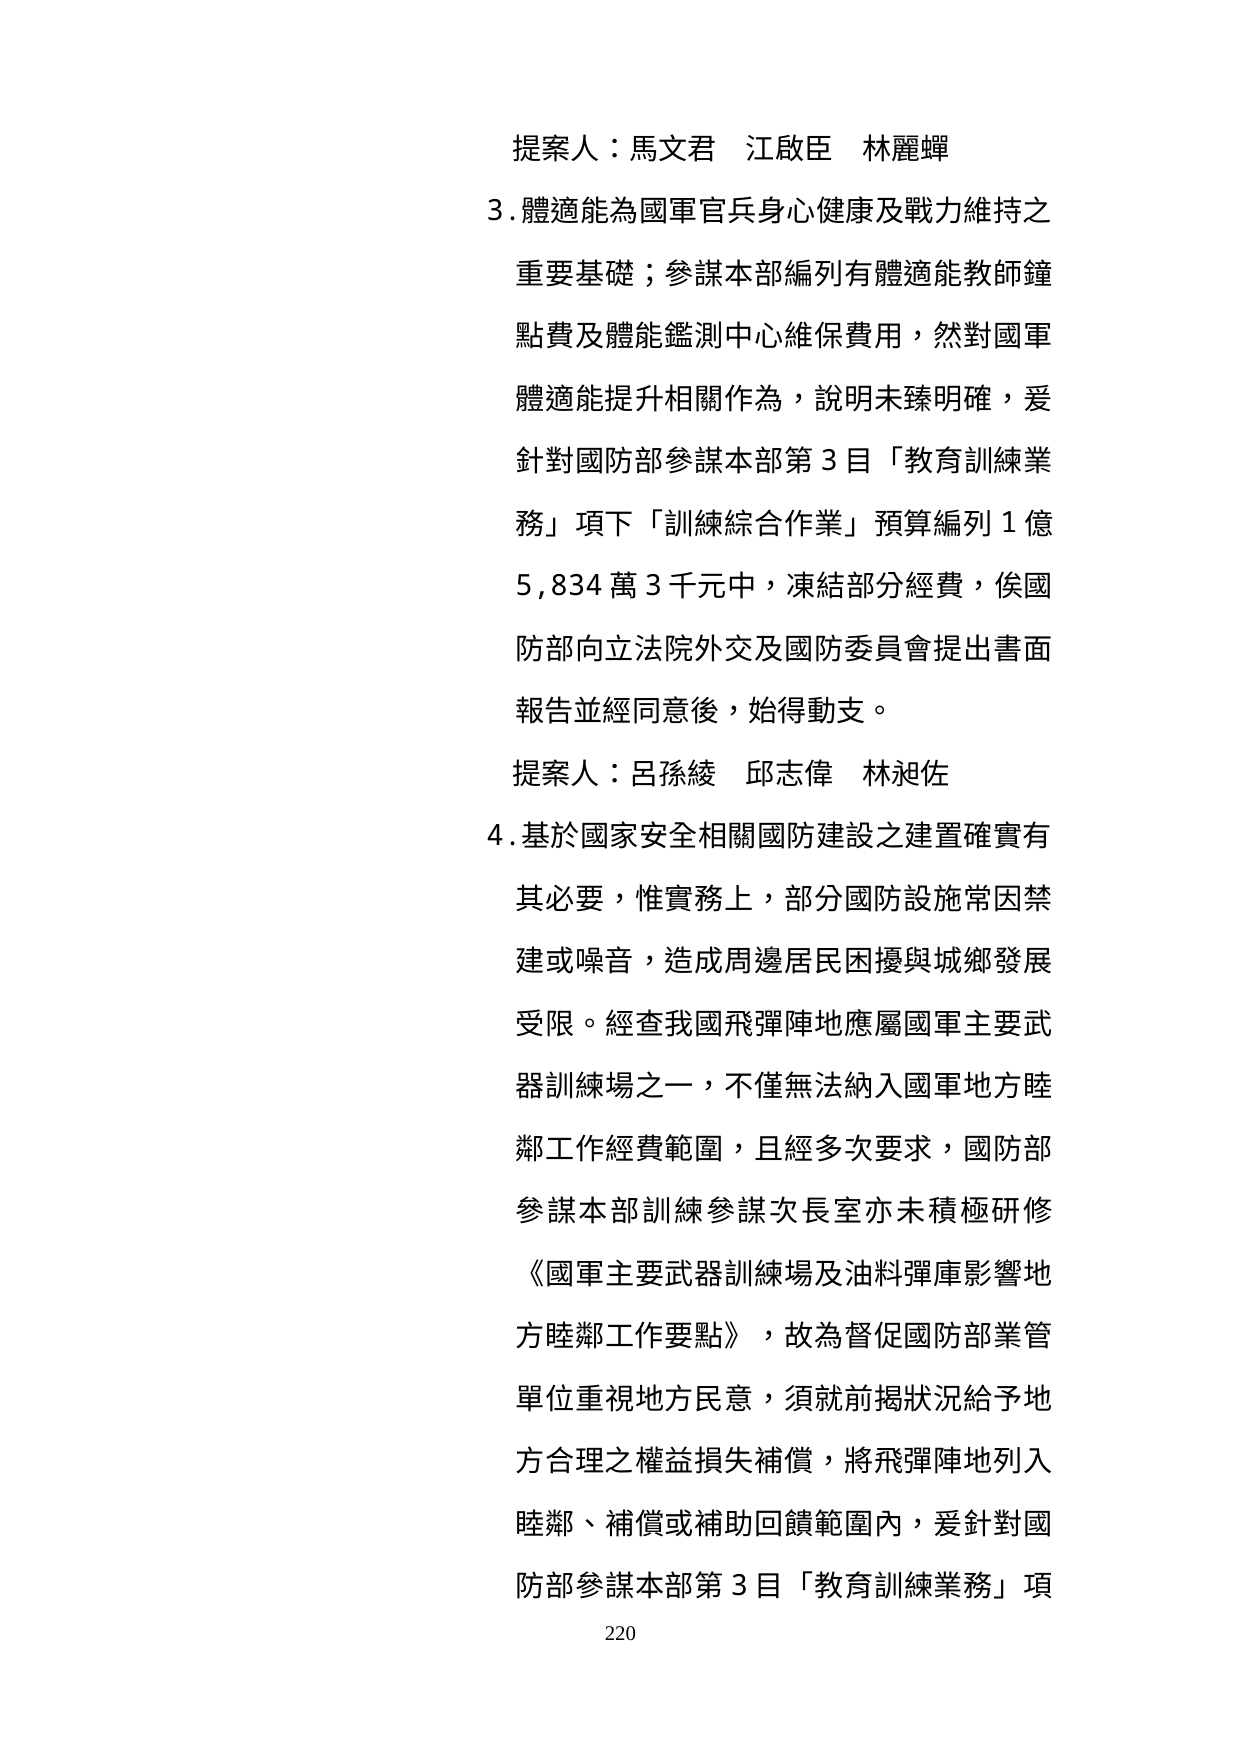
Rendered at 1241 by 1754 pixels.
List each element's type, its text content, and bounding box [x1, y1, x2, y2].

text 3.體適能為國軍官兵身心健康及戰力維持之重要基礎；參謀本部編列有體適能教師鐘點費及體能鑑測中心維保費用，然對國軍體適能提升相關作為，說明未臻明確，爰針對國防部參謀本部第3目「教育訓練業務」項下「訓練綜合作業」預算編列1億5,834萬3千元中，凍結部分經費，俟國防部向立法院外交及國防委員會提出書面報告並經同意後，始得動支。 [486, 167, 1053, 730]
text 提案人：馬文君 江啟臣 林麗蟬 [512, 105, 1053, 167]
text 4.基於國家安全相關國防建設之建置確實有其必要，惟實務上，部分國防設施常因禁建或噪音，造成周邊居民困擾與城鄉發展受限。經查我國飛彈陣地應屬國軍主要武器訓練場之一，不僅無法納入國軍地方睦鄰工作經費範圍，且經多次要求，國防部參謀本部訓練參謀次長室亦未積極研修《國軍主要武器訓練場及油料彈庫影響地方睦鄰工作要點》，故為督促國防部業管單位重視地方民意，須就前揭狀況給予地方合理之權益損失補償，將飛彈陣地列入睦鄰、補償或補助回饋範圍內，爰針對國防部參謀本部第3目「教育訓練業務」項 [486, 792, 1053, 1605]
text 提案人：呂孫綾 邱志偉 林昶佐 [512, 730, 1053, 792]
